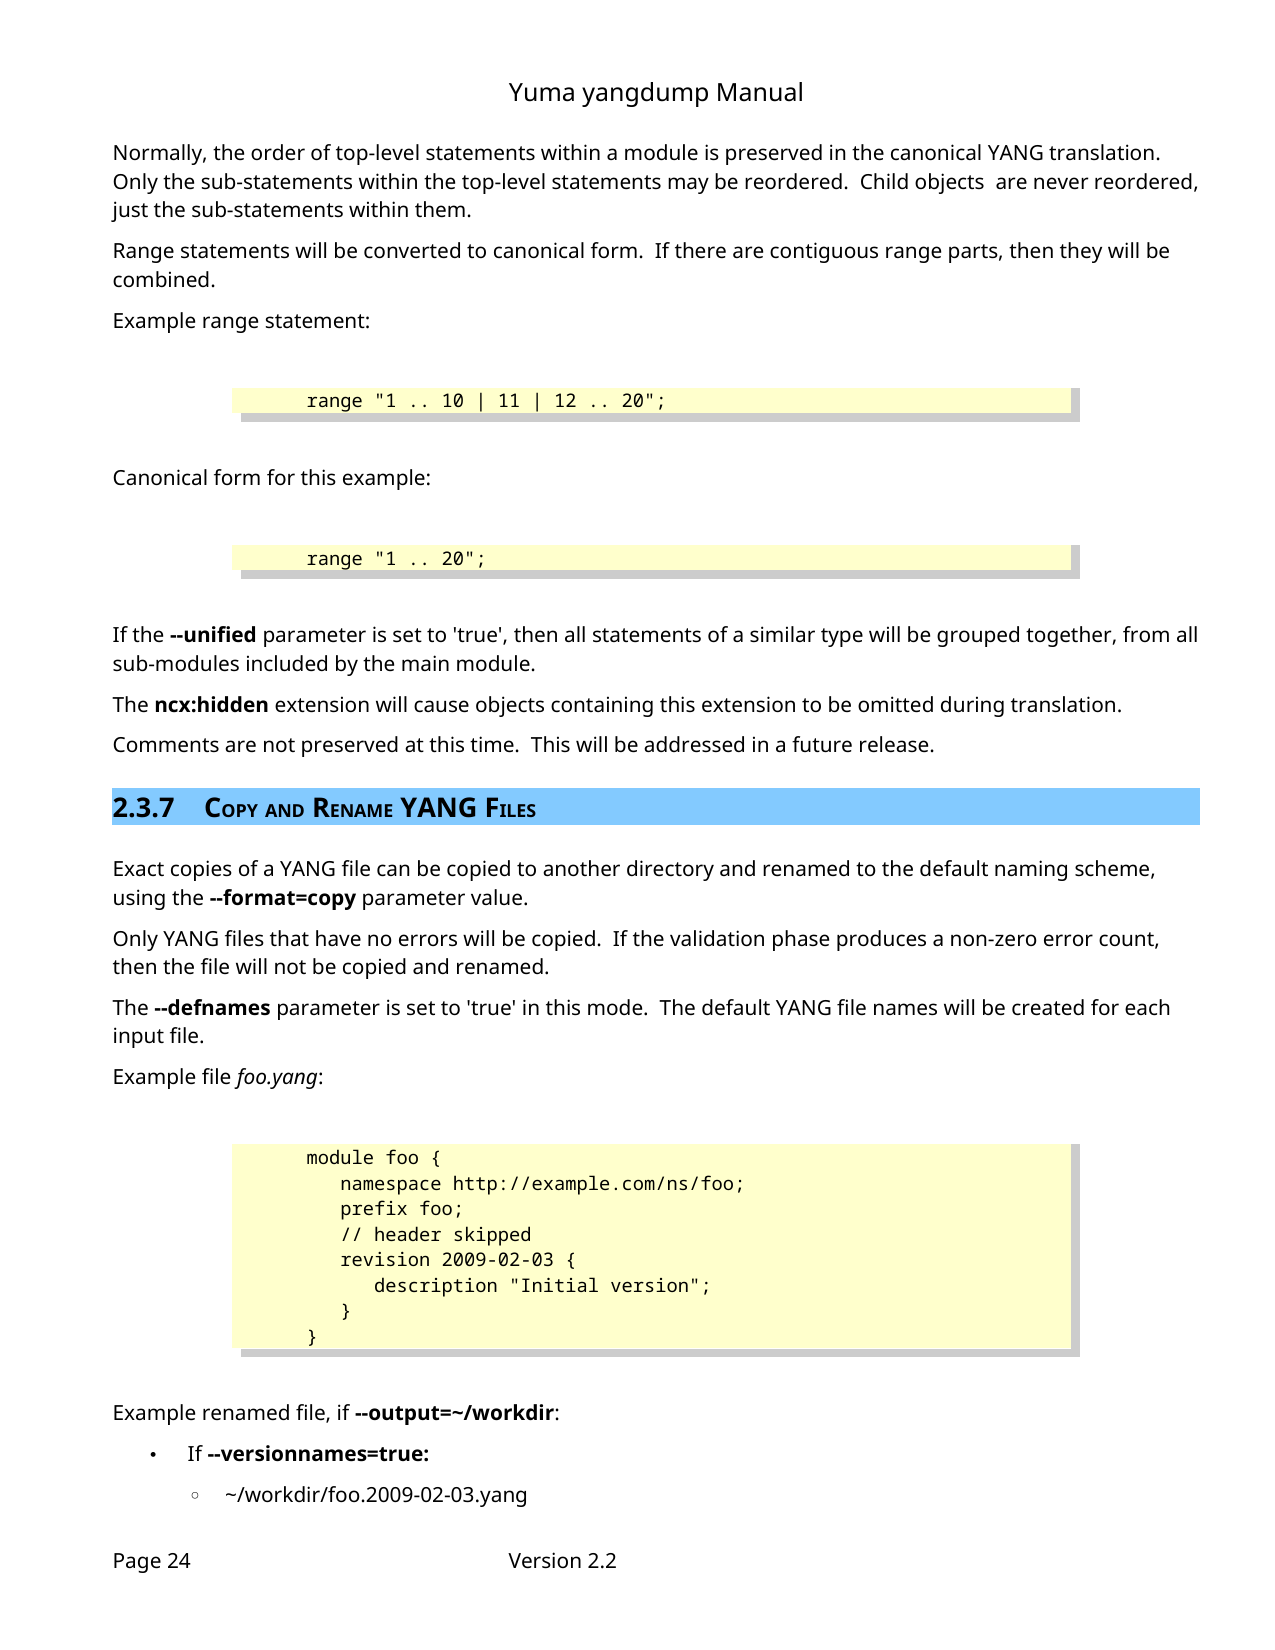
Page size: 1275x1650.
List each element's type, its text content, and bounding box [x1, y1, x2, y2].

subtitle Copy and Rename YANG Files [112, 788, 1200, 825]
text description "Initial version"; [232, 1272, 1071, 1297]
text Example file foo.yang: [112, 1062, 1200, 1091]
text revision 2009-02-03 { [232, 1246, 1071, 1272]
text If the --unified parameter is set to 'true', then all statements of a similar type will be grouped together, from all sub-modules included by the main module. [112, 620, 1200, 677]
text range "1 .. 20"; [232, 545, 1071, 570]
text prefix foo; [232, 1195, 1071, 1221]
text Exact copies of a YANG file can be copied to another directory and renamed to the default naming scheme, using the --format=copy parameter value. [112, 854, 1200, 911]
list ~/workdir/foo.2009-02-03.yang [187, 1480, 1200, 1509]
text The ncx:hidden extension will cause objects containing this extension to be omitted during translation. [112, 690, 1200, 718]
text range "1 .. 10 | 11 | 12 .. 20"; [232, 388, 1071, 413]
text Normally, the order of top-level statements within a module is preserved in the canonical YANG translation. Only the sub-statements within the top-level statements may be reordered. Child objects are never reordered, just the sub-statements within them. [112, 138, 1200, 224]
text Example range statement: [112, 306, 1200, 334]
text } [232, 1297, 1071, 1323]
list If --versionnames=true: [150, 1439, 1200, 1468]
text The --defnames parameter is set to 'true' in this mode. The default YANG file names will be created for each input file. [112, 993, 1200, 1050]
text } [232, 1323, 1071, 1348]
text // header skipped [232, 1221, 1071, 1246]
text Only YANG files that have no errors will be copied. If the validation phase produces a non-zero error count, then the file will not be copied and renamed. [112, 924, 1200, 981]
text Comments are not preserved at this time. This will be addressed in a future release. [112, 731, 1200, 759]
text module foo { [232, 1144, 1071, 1170]
text Range statements will be converted to canonical form. If there are contiguous range parts, then they will be combined. [112, 236, 1200, 293]
text Example renamed file, if --output=~/workdir: [112, 1398, 1200, 1427]
text Canonical form for this example: [112, 463, 1200, 491]
text namespace http://example.com/ns/foo; [232, 1170, 1071, 1195]
